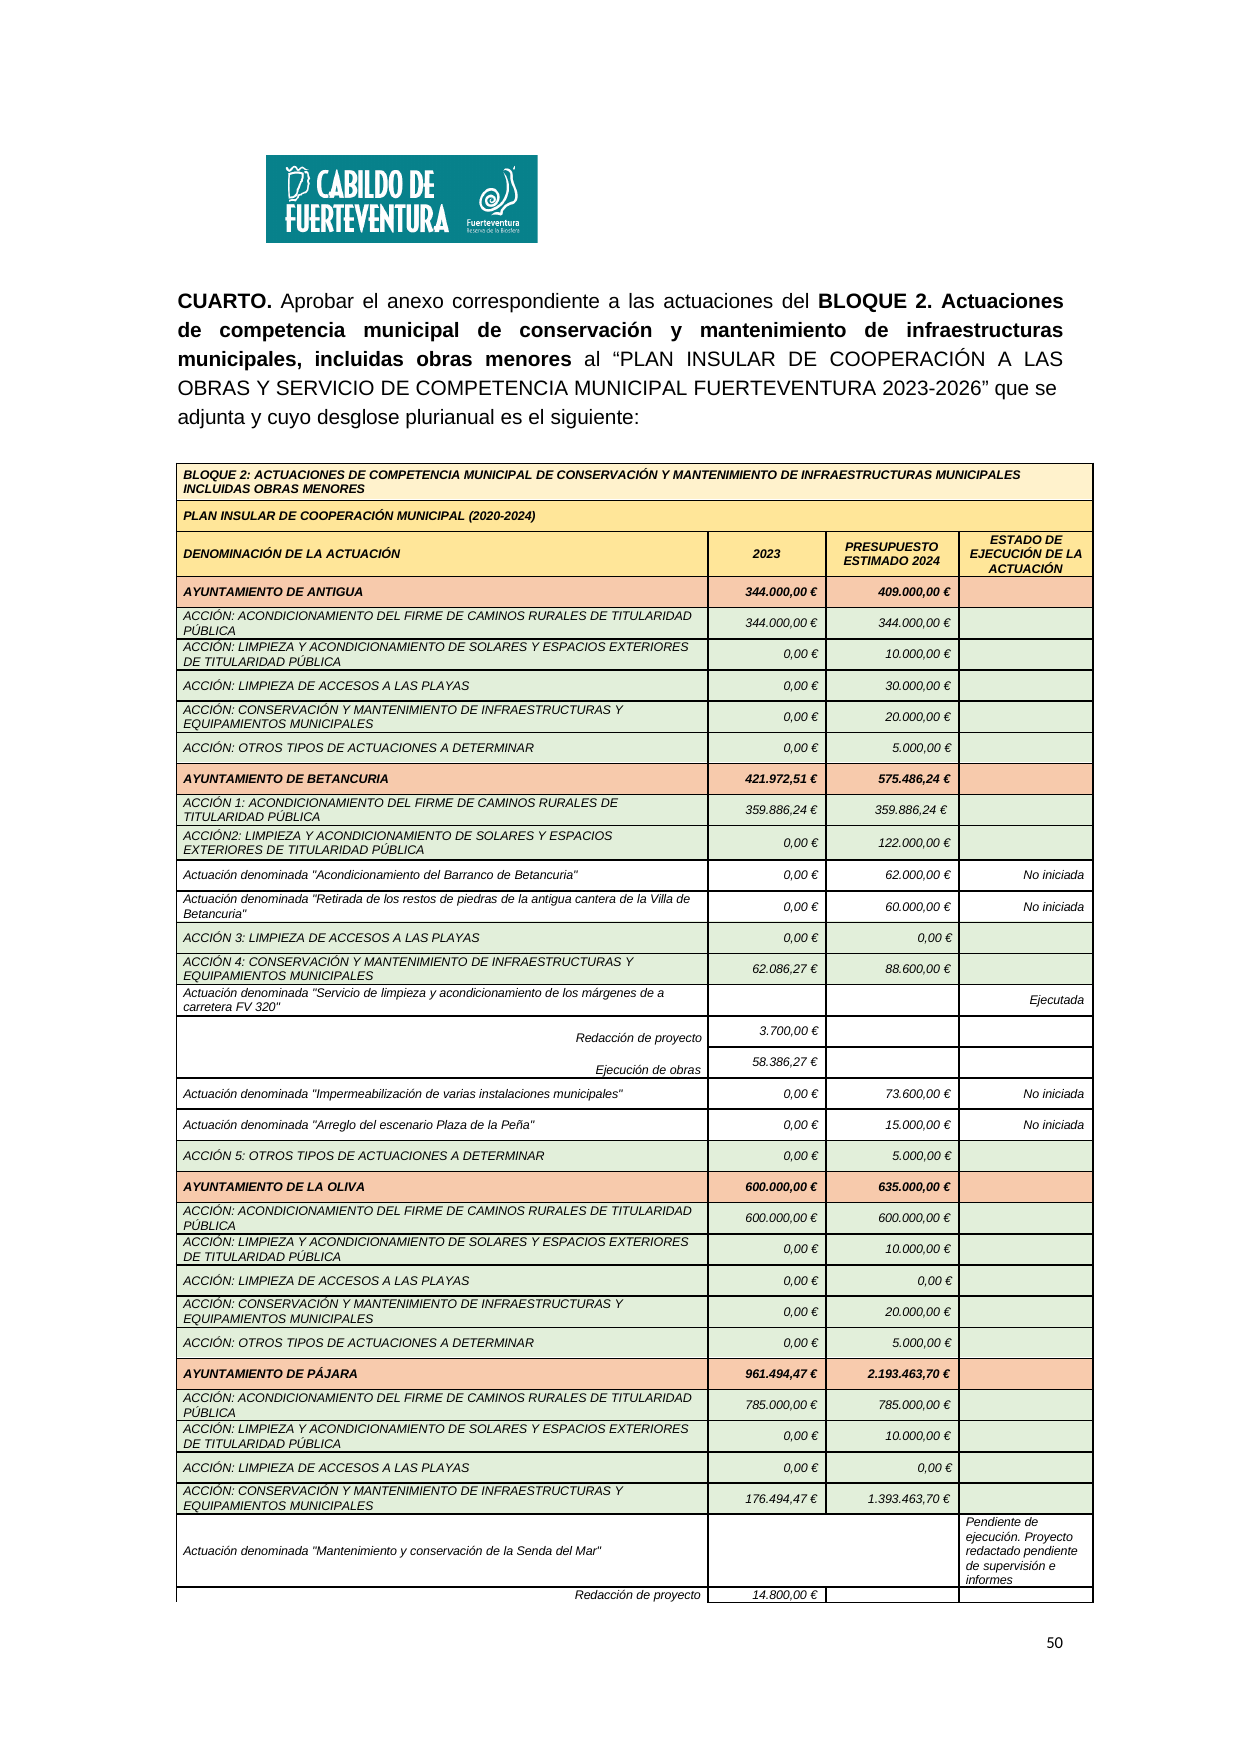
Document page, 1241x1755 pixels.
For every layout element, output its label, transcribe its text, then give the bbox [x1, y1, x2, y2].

table_cell ACCIÓN 3: LIMPIEZA DE ACCESOS A LAS PLAYAS [177, 923, 707, 953]
table_cell ACCIÓN: LIMPIEZA DE ACCESOS A LAS PLAYAS [177, 671, 707, 700]
table_cell ACCIÓN: CONSERVACIÓN Y MANTENIMIENTO DE INFRAESTRUCTURAS Y EQUIPAMIENTOS MUNICIPALES [177, 1484, 707, 1513]
table_cell [960, 764, 1092, 794]
table_cell [827, 1588, 958, 1602]
table_cell Pendiente de ejecución. Proyecto redactado pendiente de supervisión e informes [960, 1515, 1092, 1586]
table_cell 0,00 € [827, 1453, 958, 1482]
table_cell 785.000,00 € [827, 1390, 958, 1420]
table_cell [960, 671, 1092, 700]
table_cell 5.000,00 € [827, 1141, 958, 1171]
table_cell 421.972,51 € [709, 764, 825, 794]
table_cell 600.000,00 € [827, 1203, 958, 1233]
table_cell [960, 954, 1092, 984]
table_cell 359.886,24 € [709, 795, 825, 825]
table_cell 88.600,00 € [827, 954, 958, 984]
table_cell 62.086,27 € [709, 954, 825, 984]
table_cell 0,00 € [709, 671, 825, 700]
table_cell 62.000,00 € [827, 861, 958, 890]
table_cell 344.000,00 € [709, 608, 825, 638]
table_cell ACCIÓN: CONSERVACIÓN Y MANTENIMIENTO DE INFRAESTRUCTURAS Y EQUIPAMIENTOS MUNICIPALES [177, 1297, 707, 1326]
table_cell 600.000,00 € [709, 1172, 825, 1202]
table_cell 635.000,00 € [827, 1172, 958, 1202]
table_cell [960, 1453, 1092, 1482]
table_cell 20.000,00 € [827, 702, 958, 731]
table_cell ACCIÓN: LIMPIEZA DE ACCESOS A LAS PLAYAS [177, 1266, 707, 1295]
table_cell [960, 1390, 1092, 1420]
table_cell 0,00 € [709, 1110, 825, 1139]
table_cell [960, 608, 1092, 638]
table_cell 961.494,47 € [709, 1359, 825, 1389]
table_cell 2.193.463,70 € [827, 1359, 958, 1389]
table_cell Actuación denominada "Servicio de limpieza y acondicionamiento de los márgenes de a carretera FV 320" [177, 985, 707, 1015]
table_cell 0,00 € [709, 1079, 825, 1108]
table_cell 10.000,00 € [827, 640, 958, 669]
table_cell ACCIÓN: LIMPIEZA Y ACONDICIONAMIENTO DE SOLARES Y ESPACIOS EXTERIORES DE TITULARIDAD PÚBLICA [177, 1235, 707, 1264]
table_cell 344.000,00 € [827, 608, 958, 638]
table_cell 0,00 € [709, 826, 825, 859]
table_cell ACCIÓN: ACONDICIONAMIENTO DEL FIRME DE CAMINOS RURALES DE TITULARIDAD PÚBLICA [177, 608, 707, 638]
table_cell 10.000,00 € [827, 1235, 958, 1264]
table_cell 14.800,00 € [709, 1588, 825, 1602]
table_cell 600.000,00 € [709, 1203, 825, 1233]
table_cell 0,00 € [709, 640, 825, 669]
table_cell 0,00 € [709, 1453, 825, 1482]
table_cell [960, 795, 1092, 825]
table_cell ACCIÓN: OTROS TIPOS DE ACTUACIONES A DETERMINAR [177, 733, 707, 762]
table_cell 20.000,00 € [827, 1297, 958, 1326]
table_cell 5.000,00 € [827, 733, 958, 762]
table_cell [960, 640, 1092, 669]
table_cell [960, 1235, 1092, 1264]
table_cell 0,00 € [827, 923, 958, 953]
table_cell 122.000,00 € [827, 826, 958, 859]
table_cell PRESUPUESTO ESTIMADO 2024 [827, 532, 958, 576]
table_header BLOQUE 2: ACTUACIONES DE COMPETENCIA MUNICIPAL DE CONSERVACIÓN Y MANTENIMIENTO DE INFRAESTRUCTURAS MUNICIPALES INCLUIDAS OBRAS MENORES [177, 464, 1092, 499]
table_cell 359.886,24 € [827, 795, 958, 825]
table_cell [960, 826, 1092, 859]
table_cell AYUNTAMIENTO DE LA OLIVA [177, 1172, 707, 1202]
table_cell ACCIÓN 4: CONSERVACIÓN Y MANTENIMIENTO DE INFRAESTRUCTURAS Y EQUIPAMIENTOS MUNICIPALES [177, 954, 707, 984]
table_cell 1.393.463,70 € [827, 1484, 958, 1513]
table_cell Redacción de proyecto Ejecución de obras [177, 1017, 707, 1077]
table_cell [960, 923, 1092, 953]
table_cell No iniciada [960, 1110, 1092, 1139]
table_cell 15.000,00 € [827, 1110, 958, 1139]
table_cell Actuación denominada "Retirada de los restos de piedras de la antigua cantera de la Villa de Betancuria" [177, 892, 707, 921]
table_cell 575.486,24 € [827, 764, 958, 794]
table_cell DENOMINACIÓN DE LA ACTUACIÓN [177, 532, 707, 576]
table_cell 0,00 € [709, 1141, 825, 1171]
table_cell Actuación denominada "Arreglo del escenario Plaza de la Peña" [177, 1110, 707, 1139]
table_cell Actuación denominada "Acondicionamiento del Barranco de Betancuria" [177, 861, 707, 890]
table_cell [960, 1048, 1092, 1077]
table_cell PLAN INSULAR DE COOPERACIÓN MUNICIPAL (2020-2024) [177, 501, 1092, 531]
table_cell [960, 1328, 1092, 1357]
table_cell 3.700,00 € [709, 1017, 825, 1046]
table_cell 785.000,00 € [709, 1390, 825, 1420]
table_cell Actuación denominada "Impermeabilización de varias instalaciones municipales" [177, 1079, 707, 1108]
table_cell 0,00 € [709, 1328, 825, 1357]
table_cell ACCIÓN: ACONDICIONAMIENTO DEL FIRME DE CAMINOS RURALES DE TITULARIDAD PÚBLICA [177, 1390, 707, 1420]
table_cell [960, 577, 1092, 607]
table_cell 176.494,47 € [709, 1484, 825, 1513]
table_cell [960, 1421, 1092, 1451]
table_cell ACCIÓN 1: ACONDICIONAMIENTO DEL FIRME DE CAMINOS RURALES DE TITULARIDAD PÚBLICA [177, 795, 707, 825]
table_cell [960, 1266, 1092, 1295]
table_cell 0,00 € [709, 861, 825, 890]
table_cell 60.000,00 € [827, 892, 958, 921]
table_cell ACCIÓN: LIMPIEZA DE ACCESOS A LAS PLAYAS [177, 1453, 707, 1482]
table_cell 5.000,00 € [827, 1328, 958, 1357]
table_cell [960, 1017, 1092, 1046]
table_cell 0,00 € [709, 892, 825, 921]
table_cell 409.000,00 € [827, 577, 958, 607]
table_cell ACCIÓN: OTROS TIPOS DE ACTUACIONES A DETERMINAR [177, 1328, 707, 1357]
table_cell 73.600,00 € [827, 1079, 958, 1108]
table_cell [960, 733, 1092, 762]
table_cell No iniciada [960, 892, 1092, 921]
table_cell 0,00 € [709, 1235, 825, 1264]
table_cell [827, 1048, 958, 1077]
table_cell [827, 1017, 958, 1046]
table_cell ACCIÓN 5: OTROS TIPOS DE ACTUACIONES A DETERMINAR [177, 1141, 707, 1171]
table_cell [960, 702, 1092, 731]
table_cell ACCIÓN2: LIMPIEZA Y ACONDICIONAMIENTO DE SOLARES Y ESPACIOS EXTERIORES DE TITULARIDAD PÚBLICA [177, 826, 707, 859]
table_cell 0,00 € [709, 1266, 825, 1295]
table_cell ACCIÓN: LIMPIEZA Y ACONDICIONAMIENTO DE SOLARES Y ESPACIOS EXTERIORES DE TITULARIDAD PÚBLICA [177, 640, 707, 669]
table_cell 0,00 € [709, 1297, 825, 1326]
table_cell 10.000,00 € [827, 1421, 958, 1451]
table_cell 0,00 € [709, 923, 825, 953]
table_cell Actuación denominada "Mantenimiento y conservación de la Senda del Mar" [177, 1515, 707, 1586]
table_cell [709, 985, 825, 1015]
table_cell Ejecutada [960, 985, 1092, 1015]
table_cell 0,00 € [709, 733, 825, 762]
table_cell 0,00 € [709, 702, 825, 731]
table_cell AYUNTAMIENTO DE ANTIGUA [177, 577, 707, 607]
table_cell ESTADO DE EJECUCIÓN DE LA ACTUACIÓN [960, 532, 1092, 576]
table_cell [709, 1515, 958, 1586]
table_cell [960, 1172, 1092, 1202]
table_cell ACCIÓN: LIMPIEZA Y ACONDICIONAMIENTO DE SOLARES Y ESPACIOS EXTERIORES DE TITULARIDAD PÚBLICA [177, 1421, 707, 1451]
table_cell ACCIÓN: CONSERVACIÓN Y MANTENIMIENTO DE INFRAESTRUCTURAS Y EQUIPAMIENTOS MUNICIPALES [177, 702, 707, 731]
table_cell 30.000,00 € [827, 671, 958, 700]
table_cell Redacción de proyecto [177, 1588, 707, 1602]
table_cell 0,00 € [827, 1266, 958, 1295]
table_cell 2023 [709, 532, 825, 576]
table_cell 0,00 € [709, 1421, 825, 1451]
table_cell [960, 1588, 1092, 1602]
table_cell [960, 1484, 1092, 1513]
table_cell AYUNTAMIENTO DE BETANCURIA [177, 764, 707, 794]
table_cell [827, 985, 958, 1015]
subtitle adjunta y cuyo desglose plurianual es el siguiente: [177, 405, 1105, 429]
table_cell 344.000,00 € [709, 577, 825, 607]
table_cell [960, 1141, 1092, 1171]
table_cell [960, 1203, 1092, 1233]
table_cell 58.386,27 € [709, 1048, 825, 1077]
table_cell No iniciada [960, 861, 1092, 890]
table_cell ACCIÓN: ACONDICIONAMIENTO DEL FIRME DE CAMINOS RURALES DE TITULARIDAD PÚBLICA [177, 1203, 707, 1233]
table_cell No iniciada [960, 1079, 1092, 1108]
text CUARTO. Aprobar el anexo correspondiente a las actuaciones del BLOQUE 2. Actuaciones de competencia municipal de conservación y mantenimiento de infraestructuras municipales, incluidas obras menores al “PLAN INSULAR DE COOPERACIÓN A LAS OBRAS Y SERVICIO DE COMPETENCIA MUNICIPAL FUERTEVENTURA 2023-2026” que se [177, 289, 1064, 400]
table_cell [960, 1359, 1092, 1389]
table_cell AYUNTAMIENTO DE PÁJARA [177, 1359, 707, 1389]
table_cell [960, 1297, 1092, 1326]
